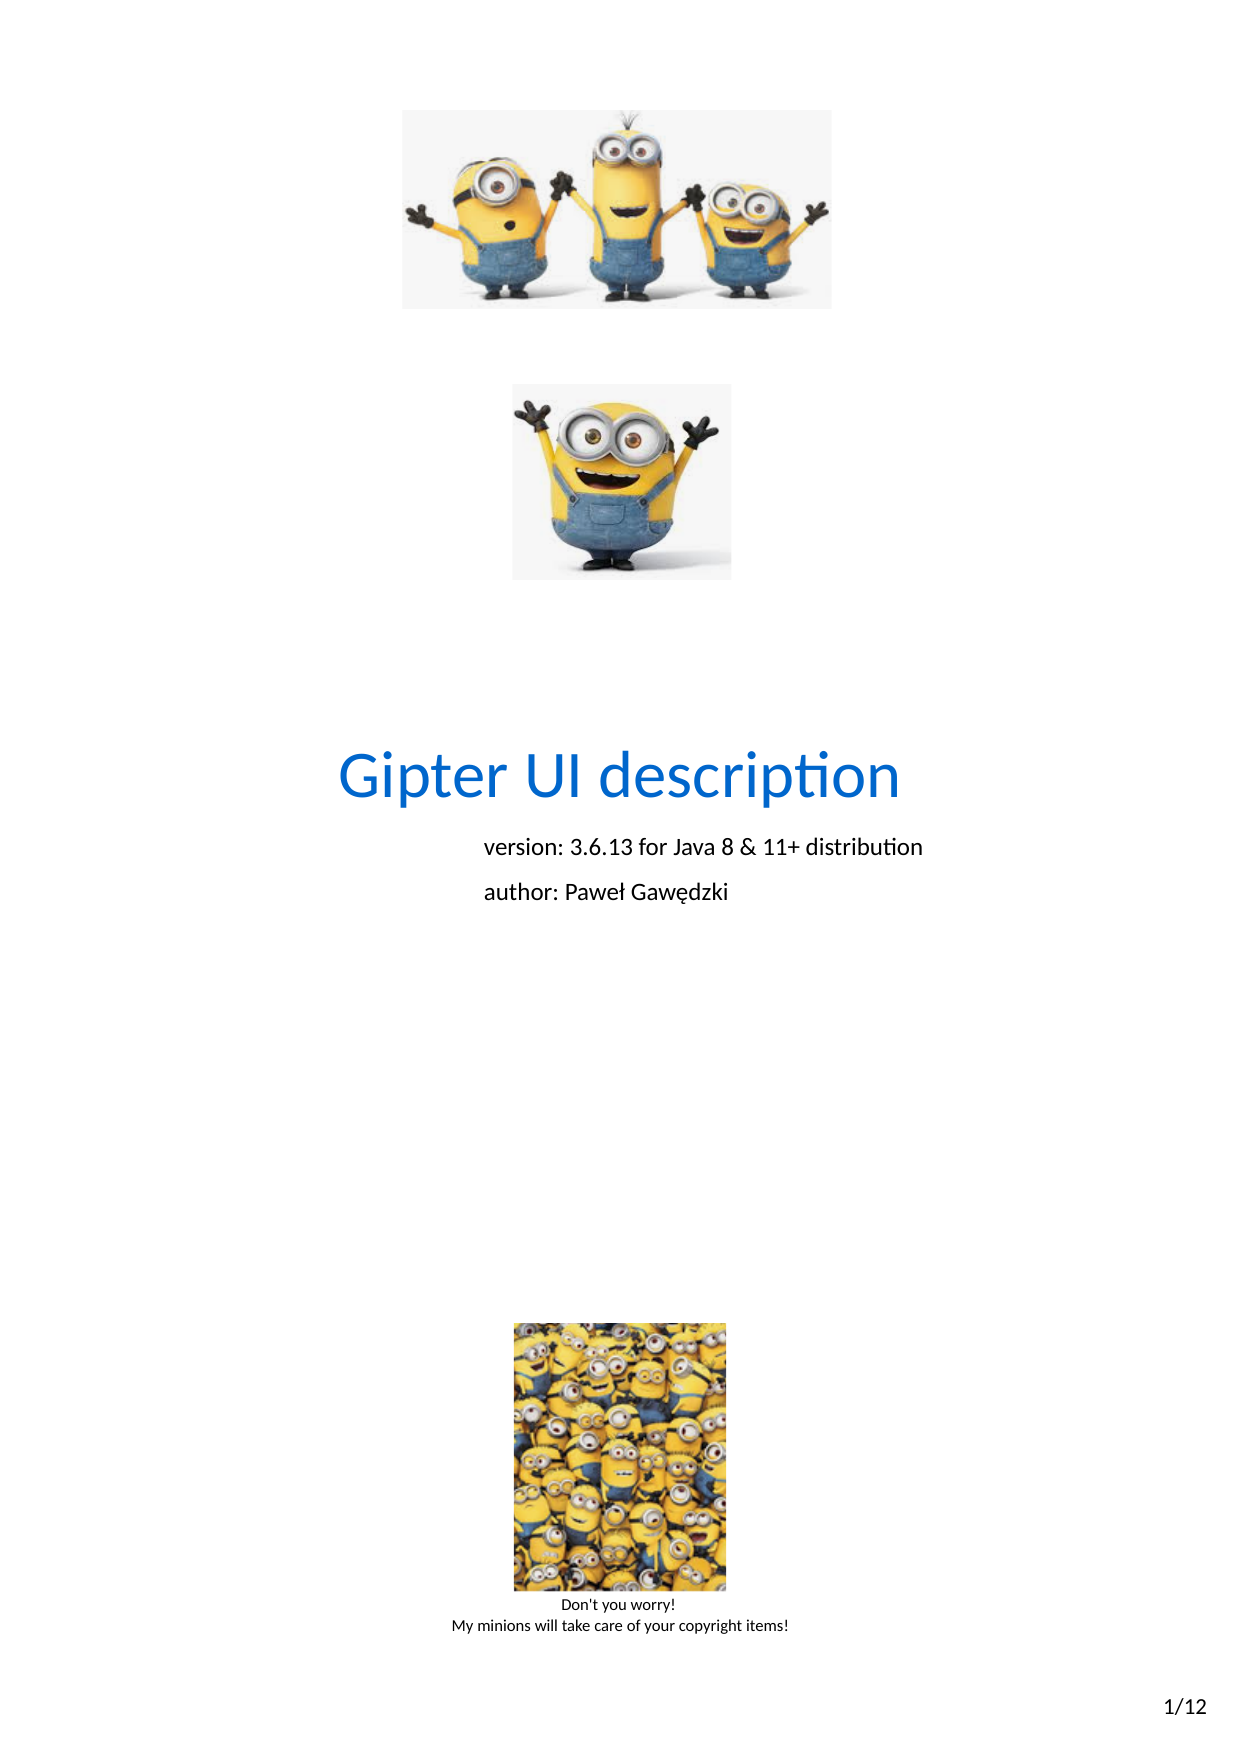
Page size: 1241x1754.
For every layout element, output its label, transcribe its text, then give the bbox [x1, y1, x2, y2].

text version: 3.6.13 for Java 8 & 11+ distribution [34, 831, 1207, 862]
picture [508, 384, 732, 580]
text Gipter UI description [34, 733, 1207, 814]
text author: Paweł Gawędzki [34, 876, 1207, 907]
picture [513, 1323, 727, 1593]
picture [401, 110, 839, 309]
text Don't you worry! My minions will take care of your copyright items! [34, 1593, 1207, 1636]
